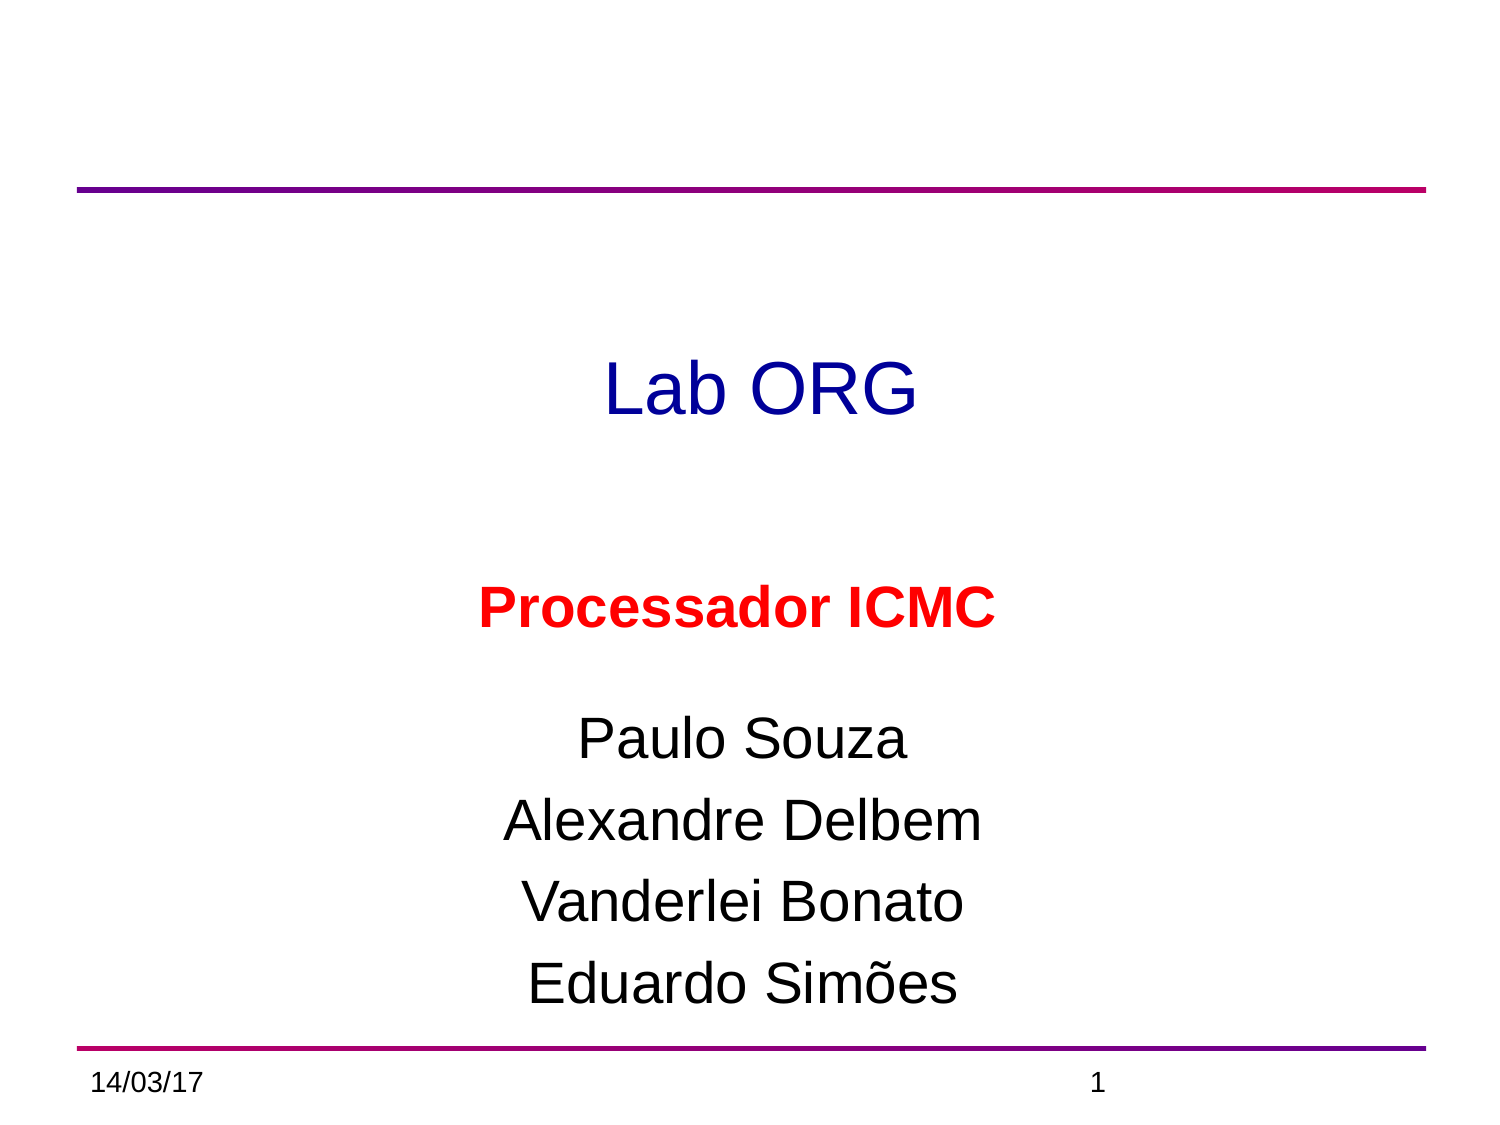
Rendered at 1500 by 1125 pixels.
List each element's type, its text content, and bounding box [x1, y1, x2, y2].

slide_number 14/03/17 [75, 1055, 425, 1125]
title Lab ORG [123, 231, 1399, 438]
slide_number [1074, 1055, 1425, 1125]
subtitle Paulo Souza Alexandre Delbem Vanderlei Bonato Eduardo Simões [218, 712, 1269, 1019]
text_box Processador ICMC [194, 479, 1282, 712]
